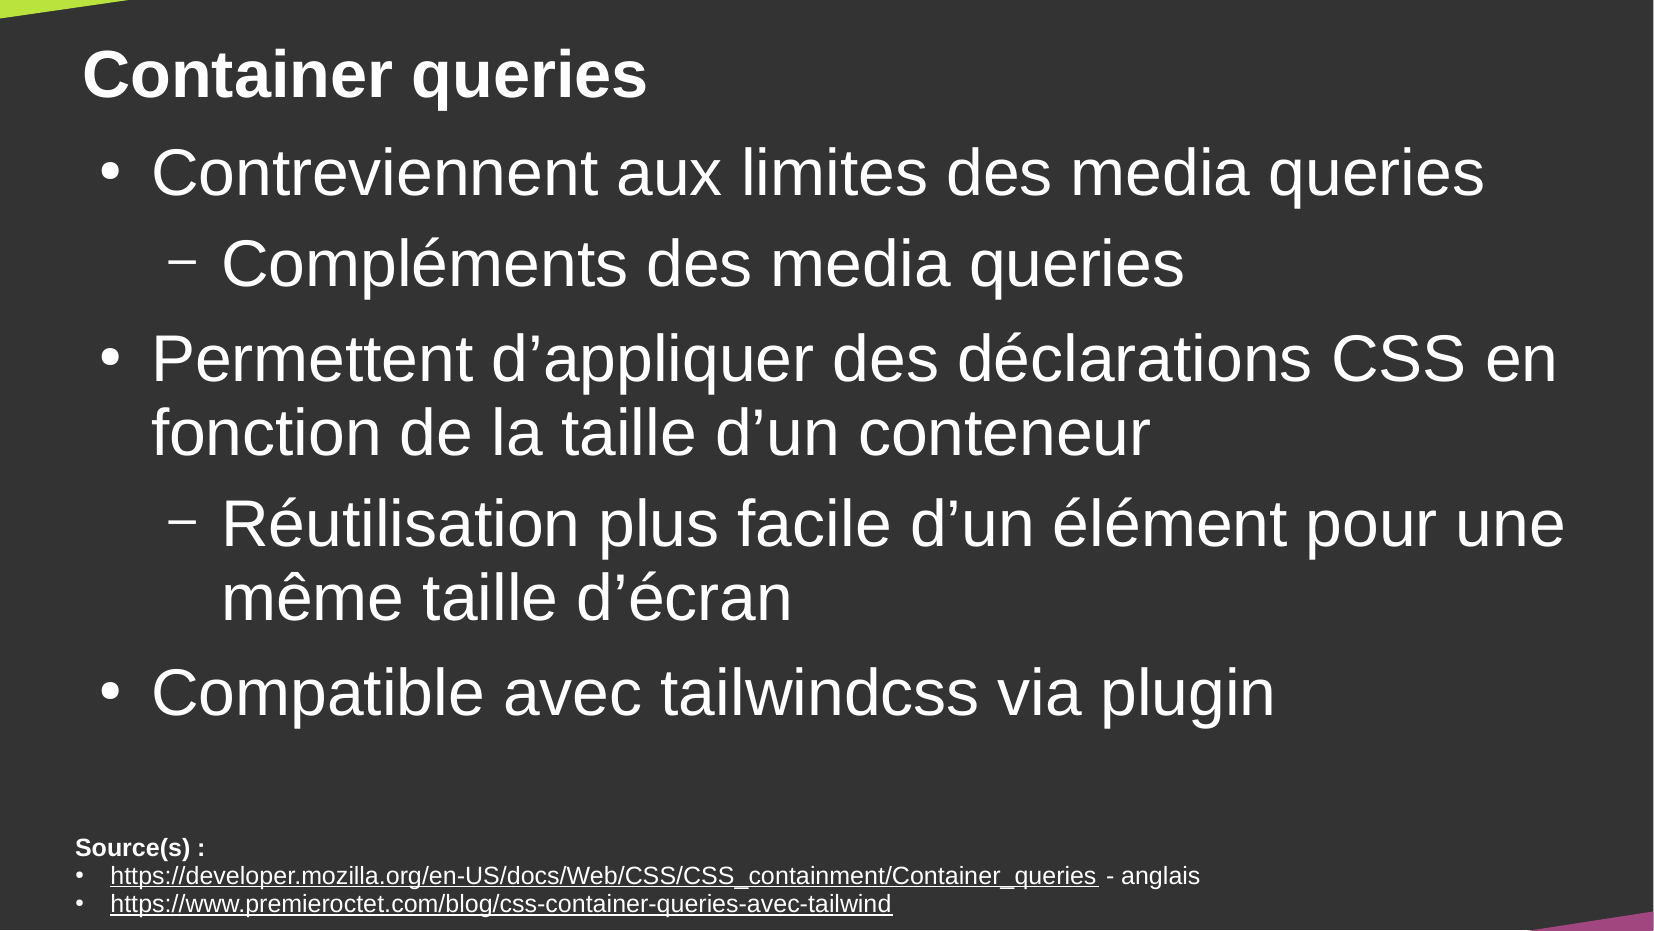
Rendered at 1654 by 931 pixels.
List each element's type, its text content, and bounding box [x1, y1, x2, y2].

text_box [1526, 911, 1654, 931]
text_box [0, 0, 129, 19]
list Contreviennent aux limites des media queries Compléments des media queries Permettent d’appliquer des déclarations CSS en fonction de la taille d’un conteneur Réutilisation plus facile d’un élément pour une même taille d’écran Compatible avec tailwindcss via plugin [80, 135, 1630, 733]
title Container queries [82, 37, 1276, 122]
text_box Source(s) : https://developer.mozilla.org/en-US/docs/Web/CSS/CSS_containment/Container_queries - anglais https://www.premieroctet.com/blog/css-container-queries-avec-tailwind [60, 826, 1546, 926]
